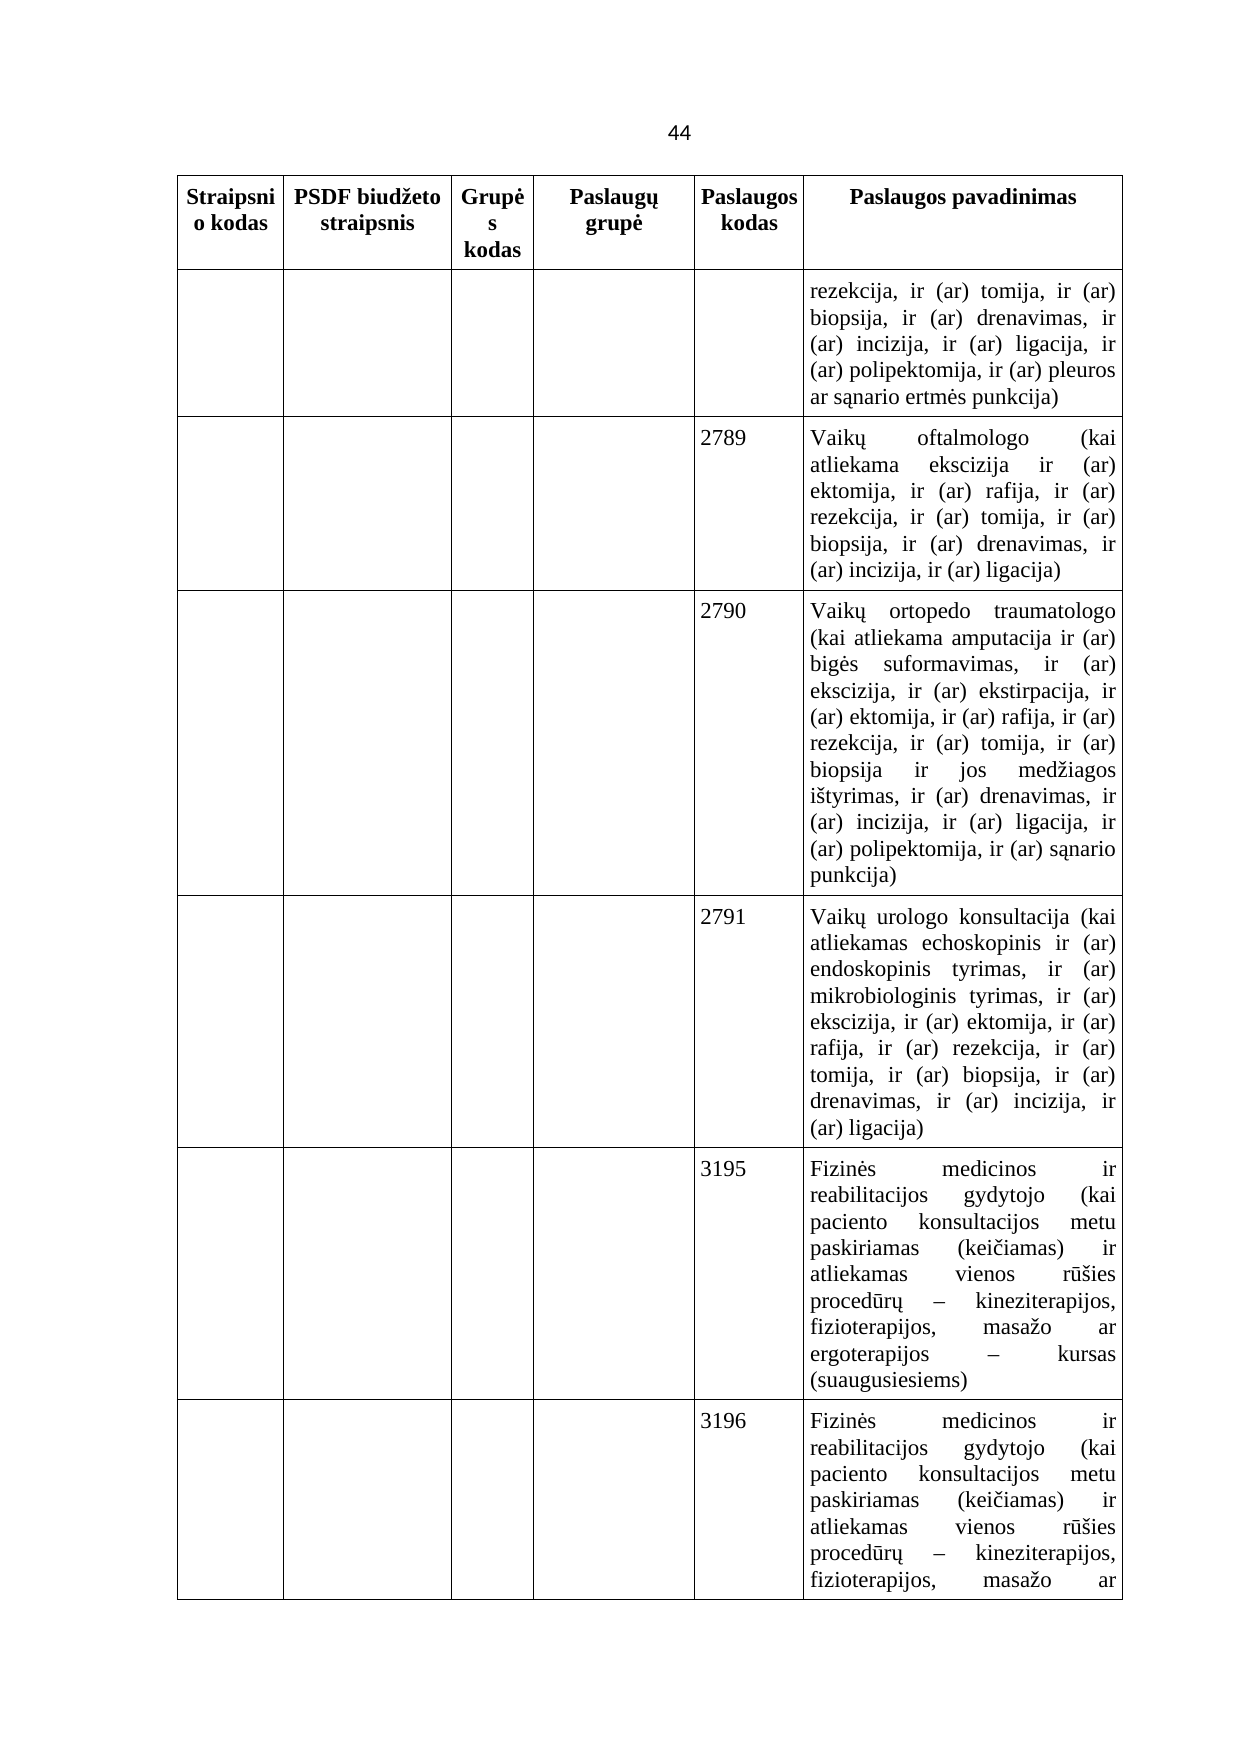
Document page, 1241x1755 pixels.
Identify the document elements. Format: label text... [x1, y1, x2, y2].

table_cell [284, 270, 451, 416]
table_cell [452, 896, 533, 1147]
table_cell 3196 [695, 1400, 803, 1599]
table_cell [534, 270, 694, 416]
table_cell [452, 591, 533, 894]
table_cell [284, 1400, 451, 1599]
table_cell [452, 1148, 533, 1399]
table_cell [534, 417, 694, 589]
table_cell [534, 896, 694, 1147]
table_header Paslaugos kodas [695, 176, 803, 269]
table_cell 2789 [695, 417, 803, 589]
table_cell Fizinės medicinos ir reabilitacijos gydytojo (kai paciento konsultacijos metu paskiriamas (keičiamas) ir atliekamas vienos rūšies procedūrų – kineziterapijos, fizioterapijos, masažo ar ergoterapijos – kursas (suaugusiesiems) [804, 1148, 1122, 1399]
table_cell 2791 [695, 896, 803, 1147]
table_cell rezekcija, ir (ar) tomija, ir (ar) biopsija, ir (ar) drenavimas, ir (ar) incizija, ir (ar) ligacija, ir (ar) polipektomija, ir (ar) pleuros ar sąnario ertmės punkcija) [804, 270, 1122, 416]
table_cell Vaikų urologo konsultacija (kai atliekamas echoskopinis ir (ar) endoskopinis tyrimas, ir (ar) mikrobiologinis tyrimas, ir (ar) ekscizija, ir (ar) ektomija, ir (ar) rafija, ir (ar) rezekcija, ir (ar) tomija, ir (ar) biopsija, ir (ar) drenavimas, ir (ar) incizija, ir (ar) ligacija) [804, 896, 1122, 1147]
table_cell [452, 270, 533, 416]
table_cell [178, 417, 283, 589]
table_cell [452, 1400, 533, 1599]
table_cell [534, 1400, 694, 1599]
table_cell [178, 591, 283, 894]
table_cell [178, 1148, 283, 1399]
table_cell [178, 896, 283, 1147]
table_header Straipsnio kodas [178, 176, 283, 269]
table_cell [452, 417, 533, 589]
table_cell [284, 896, 451, 1147]
table_header Paslaugų grupė [534, 176, 694, 269]
table_cell [284, 1148, 451, 1399]
table_cell 2790 [695, 591, 803, 894]
table_cell Vaikų oftalmologo (kai atliekama ekscizija ir (ar) ektomija, ir (ar) rafija, ir (ar) rezekcija, ir (ar) tomija, ir (ar) biopsija, ir (ar) drenavimas, ir (ar) incizija, ir (ar) ligacija) [804, 417, 1122, 589]
table_header Paslaugos pavadinimas [804, 176, 1122, 269]
table_header Grupės kodas [452, 176, 533, 269]
table_header PSDF biudžeto straipsnis [284, 176, 451, 269]
table_cell [178, 1400, 283, 1599]
table_cell 3195 [695, 1148, 803, 1399]
table_cell [178, 270, 283, 416]
table_cell [534, 591, 694, 894]
table_cell Vaikų ortopedo traumatologo (kai atliekama amputacija ir (ar) bigės suformavimas, ir (ar) ekscizija, ir (ar) ekstirpacija, ir (ar) ektomija, ir (ar) rafija, ir (ar) rezekcija, ir (ar) tomija, ir (ar) biopsija ir jos medžiagos ištyrimas, ir (ar) drenavimas, ir (ar) incizija, ir (ar) ligacija, ir (ar) polipektomija, ir (ar) sąnario punkcija) [804, 591, 1122, 894]
table_cell Fizinės medicinos ir reabilitacijos gydytojo (kai paciento konsultacijos metu paskiriamas (keičiamas) ir atliekamas vienos rūšies procedūrų – kineziterapijos, fizioterapijos, masažo ar [804, 1400, 1122, 1599]
table_cell [534, 1148, 694, 1399]
table_cell [284, 417, 451, 589]
table_cell [695, 270, 803, 416]
table_cell [284, 591, 451, 894]
